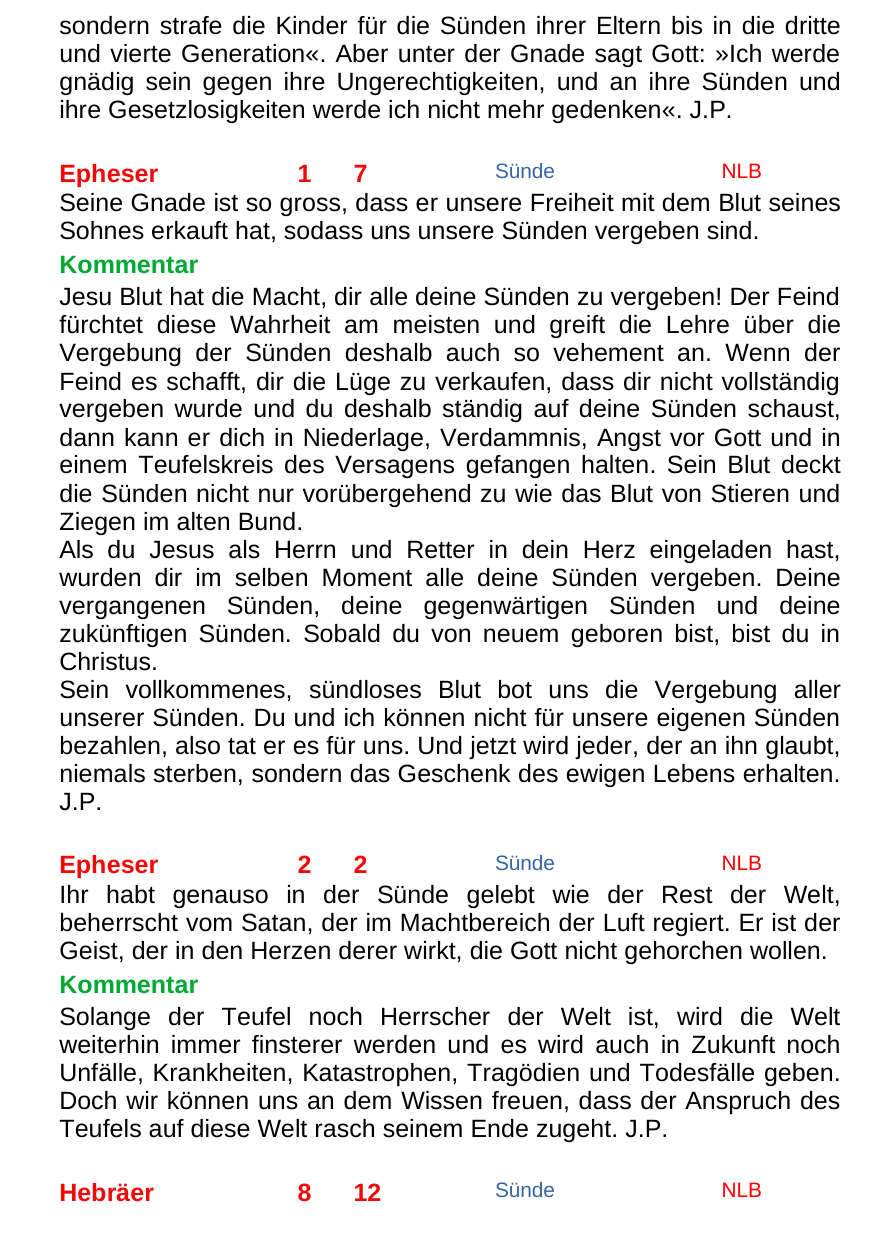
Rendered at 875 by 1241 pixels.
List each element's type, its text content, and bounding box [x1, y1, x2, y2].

table_cell Epheser [59, 851, 297, 881]
table_cell [427, 251, 495, 280]
table_cell Seine Gnade ist so gross, dass er unsere Freiheit mit dem Blut seines Sohnes erkauft hat, sodass uns unsere Sünden vergeben sind. [59, 189, 842, 245]
table_cell [59, 965, 844, 971]
table_cell [427, 971, 495, 1000]
table_cell [677, 851, 721, 881]
table_cell [206, 971, 297, 1000]
table_cell Hebräer [59, 1179, 297, 1208]
table_cell [206, 251, 297, 280]
table_cell [342, 971, 353, 1000]
table_cell [59, 245, 844, 251]
table_cell [721, 251, 842, 280]
table_cell NLB [721, 1179, 844, 1208]
table_cell [342, 160, 353, 189]
table_cell [427, 160, 495, 189]
table_cell [677, 971, 721, 1000]
table_cell [677, 160, 721, 189]
table_cell [353, 251, 427, 280]
table_cell [721, 971, 842, 1000]
table_cell [677, 1179, 721, 1208]
table_cell sondern strafe die Kinder für die Sünden ihrer Eltern bis in die dritte und vierte Generation«. Aber unter der Gnade sagt Gott: »Ich werde gnädig sein gegen ihre Ungerechtigkeiten, und an ihre Sünden und ihre Gesetzlosigkeiten werde ich nicht mehr gedenken«. J.P. [59, 12, 842, 124]
table_cell [495, 251, 677, 280]
table_cell Solange der Teufel noch Herrscher der Welt ist, wird die Welt weiterhin immer finsterer werden und es wird auch in Zukunft noch Unfälle, Krankheiten, Katastrophen, Tragödien und Todesfälle geben. Doch wir können uns an dem Wissen freuen, dass der Anspruch des Teufels auf diese Welt rasch seinem Ende zugeht. J.P. [59, 1003, 842, 1143]
table_cell [495, 971, 677, 1000]
table_cell [427, 1179, 495, 1208]
table_cell 8 [298, 1179, 342, 1208]
table_cell [342, 251, 353, 280]
table_cell 2 [298, 851, 342, 881]
table_cell [677, 251, 721, 280]
table_cell 7 [353, 160, 427, 189]
table_cell Sünde [495, 851, 677, 881]
table_cell Kommentar [59, 971, 206, 1000]
table_cell [298, 971, 342, 1000]
table_cell Sünde [495, 160, 677, 189]
table_cell NLB [721, 160, 844, 189]
table_cell 2 [353, 851, 427, 881]
table_cell [342, 851, 353, 881]
table_cell 1 [298, 160, 342, 189]
table_cell 12 [353, 1179, 427, 1208]
table_cell [342, 1179, 353, 1208]
table_cell Kommentar [59, 251, 206, 280]
table_cell [59, 1143, 844, 1179]
table_cell Ihr habt genauso in der Sünde gelebt wie der Rest der Welt, beherrscht vom Satan, der im Machtbereich der Luft regiert. Er ist der Geist, der in den Herzen derer wirkt, die Gott nicht gehorchen wollen. [59, 881, 842, 965]
table_cell NLB [721, 851, 844, 881]
table_cell Epheser [59, 160, 297, 189]
table_cell [59, 124, 844, 159]
table_cell Jesu Blut hat die Macht, dir alle deine Sünden zu vergeben! Der Feind fürchtet diese Wahrheit am meisten und greift die Lehre über die Vergebung der Sünden deshalb auch so vehement an. Wenn der Feind es schafft, dir die Lüge zu verkaufen, dass dir nicht vollständig vergeben wurde und du deshalb ständig auf deine Sünden schaust, dann kann er dich in Niederlage, Verdammnis, Angst vor Gott und in einem Teufelskreis des Versagens gefangen halten. Sein Blut deckt die Sünden nicht nur vorübergehend zu wie das Blut von Stieren und Ziegen im alten Bund. Als du Jesus als Herrn und Retter in dein Herz eingeladen hast, wurden dir im selben Moment alle deine Sünden vergeben. Deine vergangenen Sünden, deine gegenwärtigen Sünden und deine zukünftigen Sünden. Sobald du von neuem geboren bist, bist du in Christus. Sein vollkommenes, sündloses Blut bot uns die Vergebung aller unserer Sünden. Du und ich können nicht für unsere eigenen Sünden bezahlen, also tat er es für uns. Und jetzt wird jeder, der an ihn glaubt, niemals sterben, sondern das Geschenk des ewigen Lebens erhalten. J.P. [59, 283, 842, 816]
table_cell Sünde [495, 1179, 677, 1208]
table_cell [353, 971, 427, 1000]
table_cell [298, 251, 342, 280]
table_cell [427, 851, 495, 881]
table_cell [59, 816, 844, 851]
